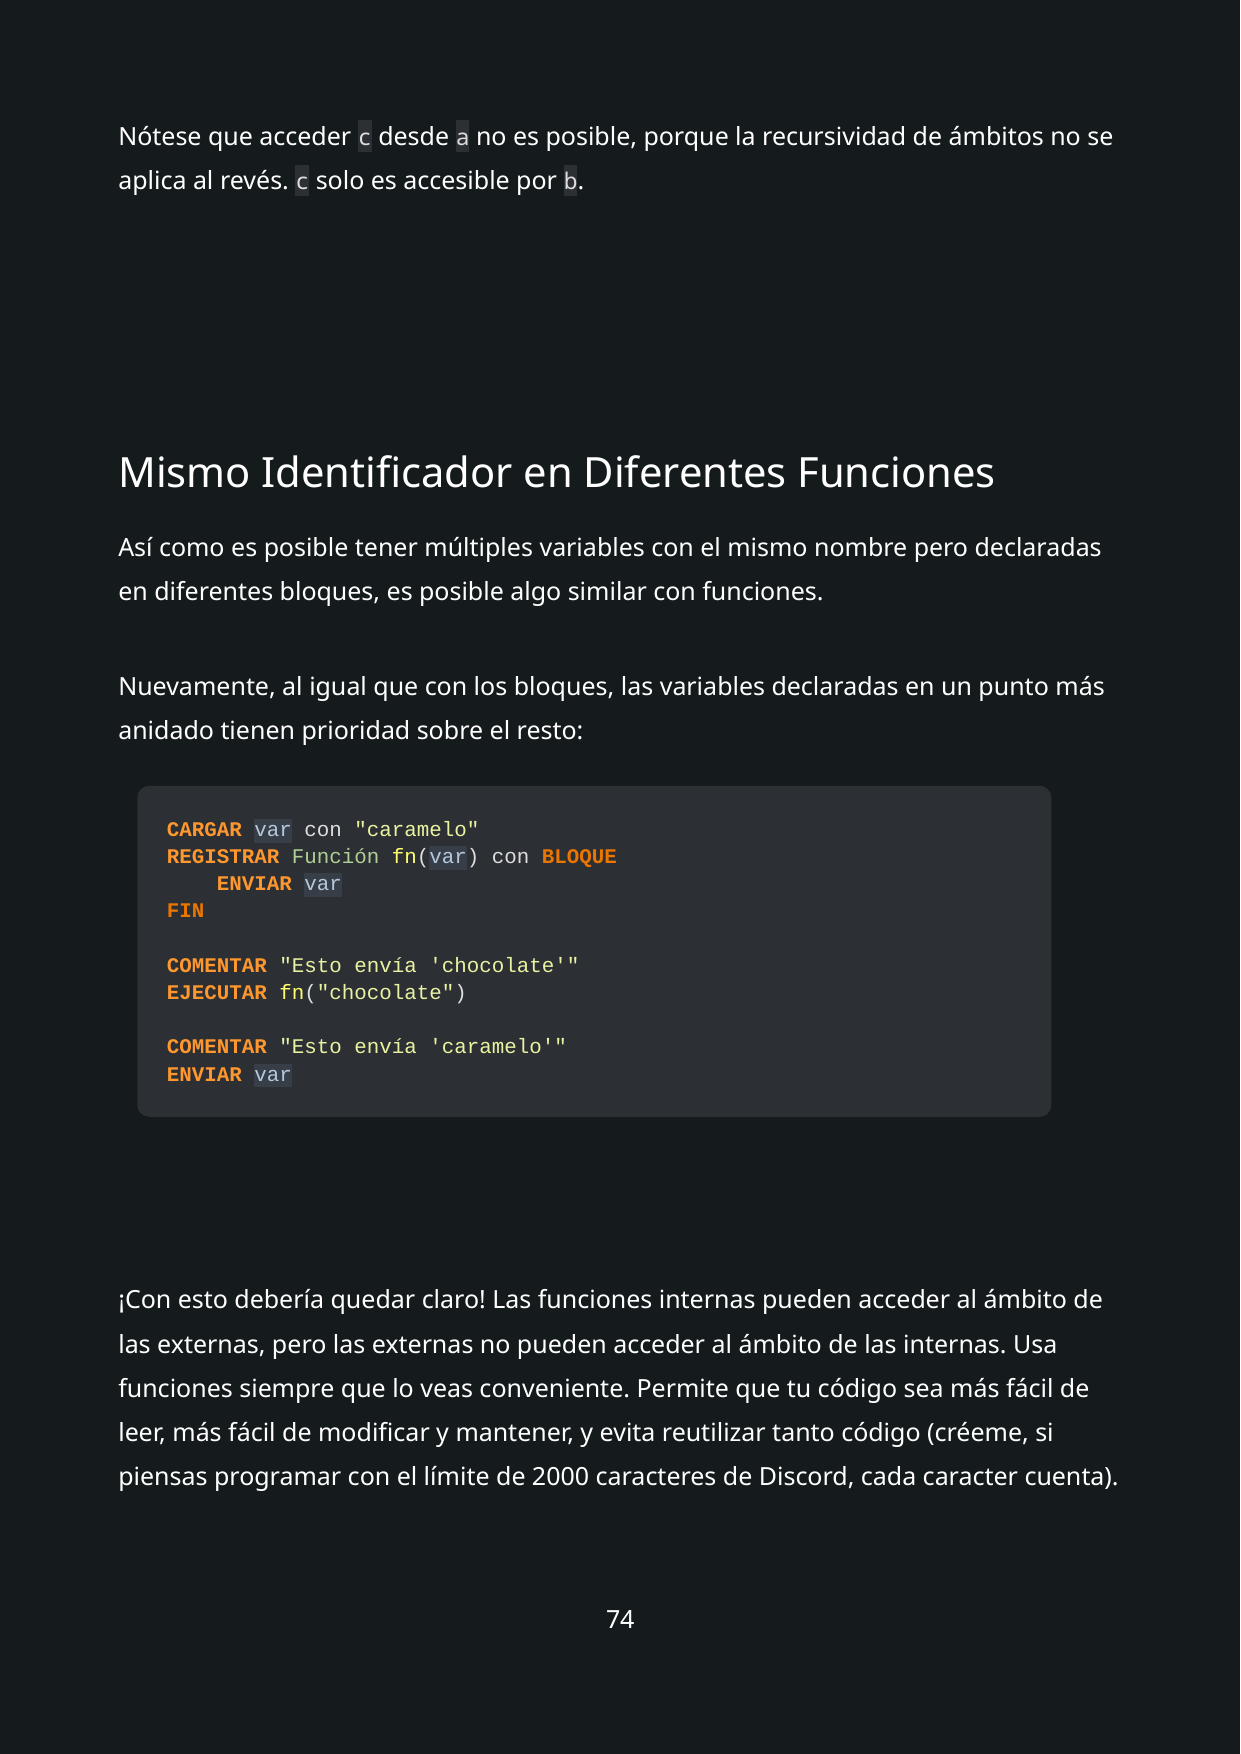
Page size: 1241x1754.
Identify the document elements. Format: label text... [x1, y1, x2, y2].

text Así como es posible tener múltiples variables con el mismo nombre pero declaradas en diferentes bloques, es posible algo similar con funciones. [118, 530, 1122, 608]
subtitle Mismo Identificador en Diferentes Funciones [118, 443, 1122, 499]
text Nuevamente, al igual que con los bloques, las variables declaradas en un punto más anidado tienen prioridad sobre el resto: [118, 668, 1122, 747]
text ¡Con esto debería quedar claro! Las funciones internas pueden acceder al ámbito de las externas, pero las externas no pueden acceder al ámbito de las internas. Usa funciones siempre que lo veas conveniente. Permite que tu código sea más fácil de leer, más fácil de modificar y mantener, y evita reutilizar tanto código (créeme, si piensas programar con el límite de 2000 caracteres de Discord, cada caracter cuenta). [118, 1282, 1122, 1493]
text Nótese que acceder c desde a no es posible, porque la recursividad de ámbitos no se aplica al revés. c solo es accesible por b. [118, 118, 1122, 196]
